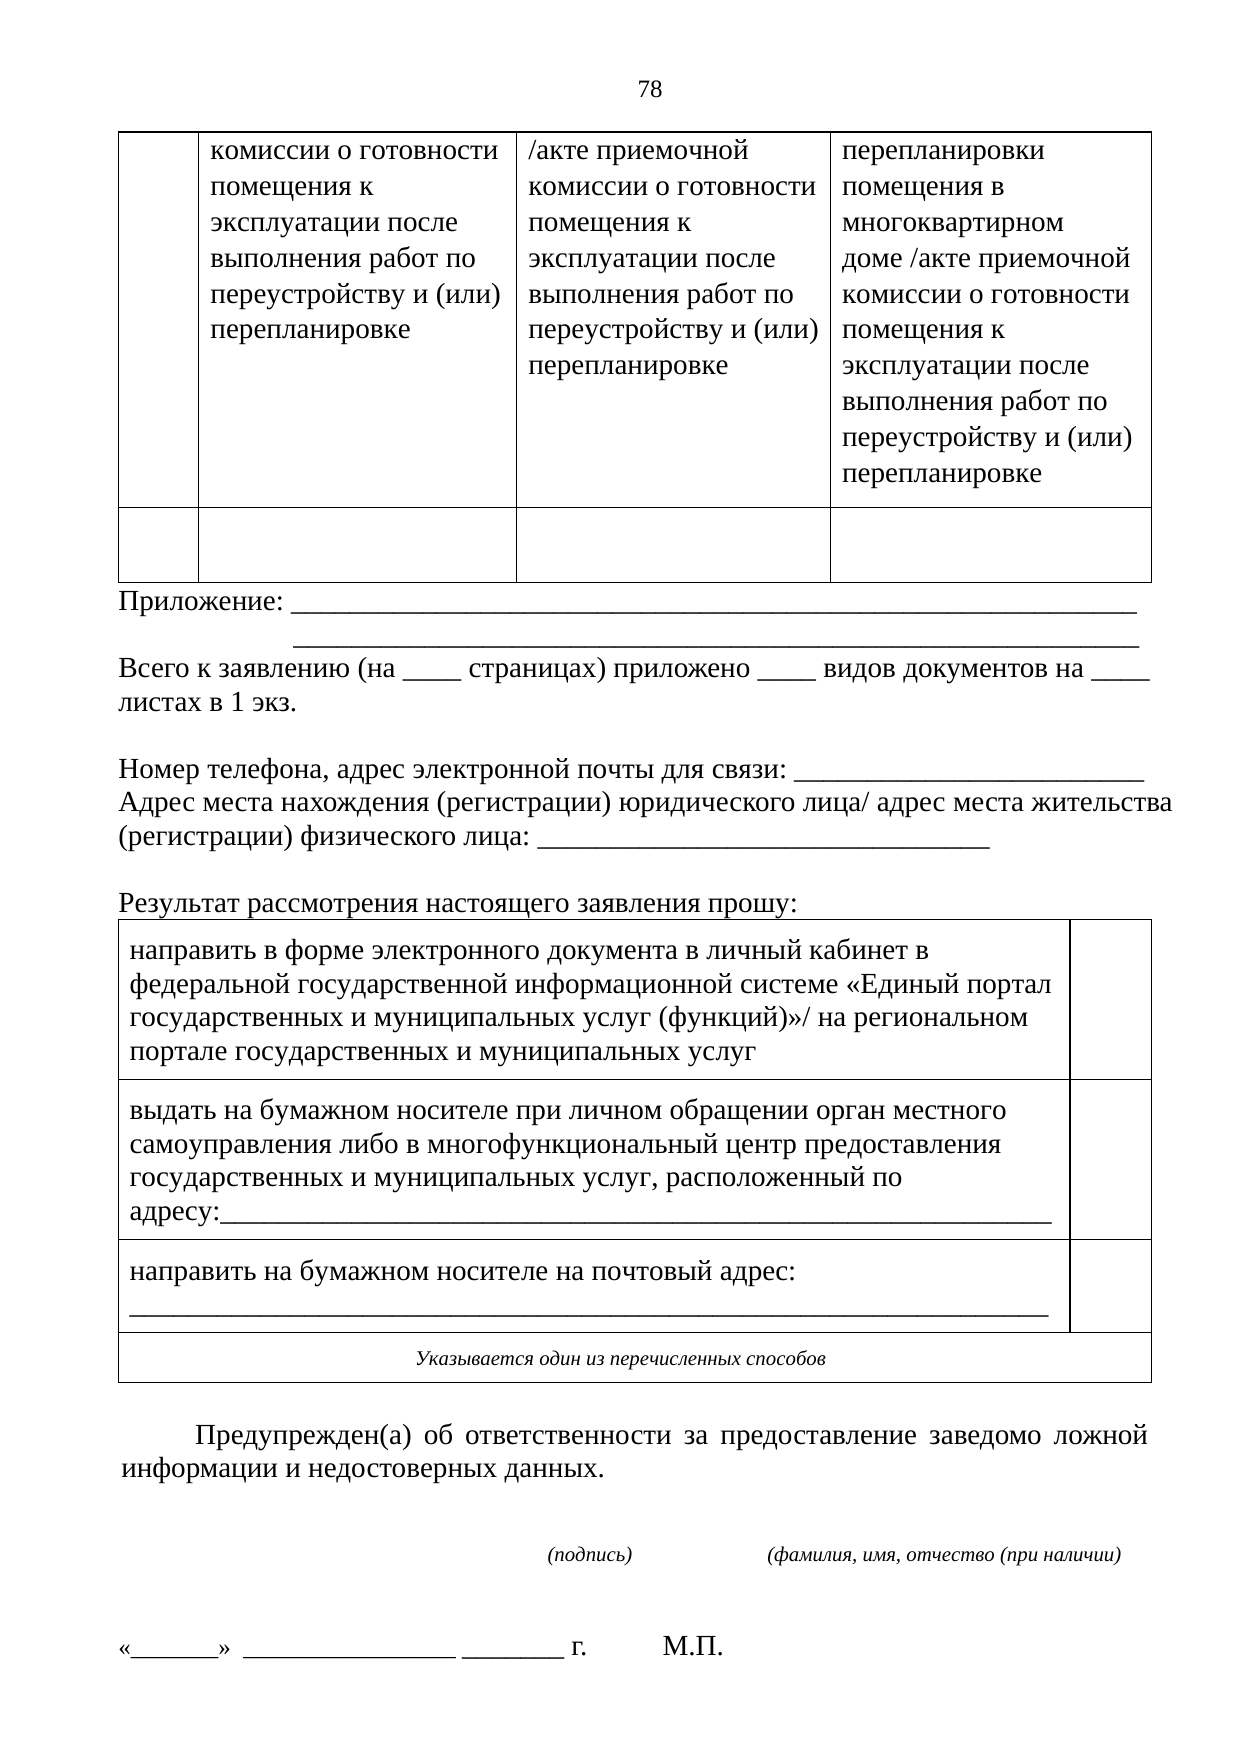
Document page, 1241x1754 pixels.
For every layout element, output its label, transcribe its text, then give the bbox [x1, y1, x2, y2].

table_cell [517, 508, 830, 582]
text Адрес места нахождения (регистрации) юридического лица/ адрес места жительства (регистрации) физического лица: _______________________________ [118, 784, 1181, 852]
table_cell [119, 508, 198, 582]
table_cell [1071, 1080, 1151, 1239]
table_cell (фамилия, имя, отчество (при наличии) [738, 1541, 1152, 1599]
table_header [1071, 920, 1151, 1079]
text Приложение: __________________________________________________________ [118, 583, 1181, 617]
table_cell Указывается один из перечисленных способов [119, 1333, 1151, 1382]
table_header Предупрежден(а) об ответственности за предоставление заведомо ложной информации и недостоверных данных. [118, 1383, 1152, 1541]
text Результат рассмотрения настоящего заявления прошу: [118, 885, 1181, 919]
table_cell [443, 1541, 472, 1599]
table_cell комиссии о готовности помещения к эксплуатации после выполнения работ по переустройству и (или) перепланировке [199, 133, 516, 507]
text __________________________________________________________ [118, 617, 1181, 650]
text Всего к заявлению (на ____ страницах) приложено ____ видов документов на ____ листах в 1 экз. [118, 650, 1181, 717]
table_cell /акте приемочной комиссии о готовности помещения к эксплуатации после выполнения работ по переустройству и (или) перепланировке [517, 133, 830, 507]
table_cell (подпись) [473, 1541, 709, 1599]
table_cell [1071, 1240, 1151, 1332]
text «_______» _________________ _______ г. М.П. [118, 1628, 1211, 1662]
table_cell [199, 508, 516, 582]
table_header направить в форме электронного документа в личный кабинет в федеральной государственной информационной системе «Единый портал государственных и муниципальных услуг (функций)»/ на региональном портале государственных и муниципальных услуг [119, 920, 1069, 1079]
table_cell перепланировки помещения в многоквартирном доме /акте приемочной комиссии о готовности помещения к эксплуатации после выполнения работ по переустройству и (или) перепланировке [831, 133, 1151, 507]
table_cell [709, 1541, 738, 1599]
table_cell [119, 133, 198, 507]
table_cell направить на бумажном носителе на почтовый адрес: _______________________________________________________________ [119, 1240, 1069, 1332]
text Номер телефона, адрес электронной почты для связи: ________________________ [118, 751, 1181, 784]
table_cell выдать на бумажном носителе при личном обращении орган местного самоуправления либо в многофункциональный центр предоставления государственных и муниципальных услуг, расположенный по адресу:_________________________________________________________ [119, 1080, 1069, 1239]
table_cell [118, 1541, 443, 1599]
table_cell [831, 508, 1151, 582]
